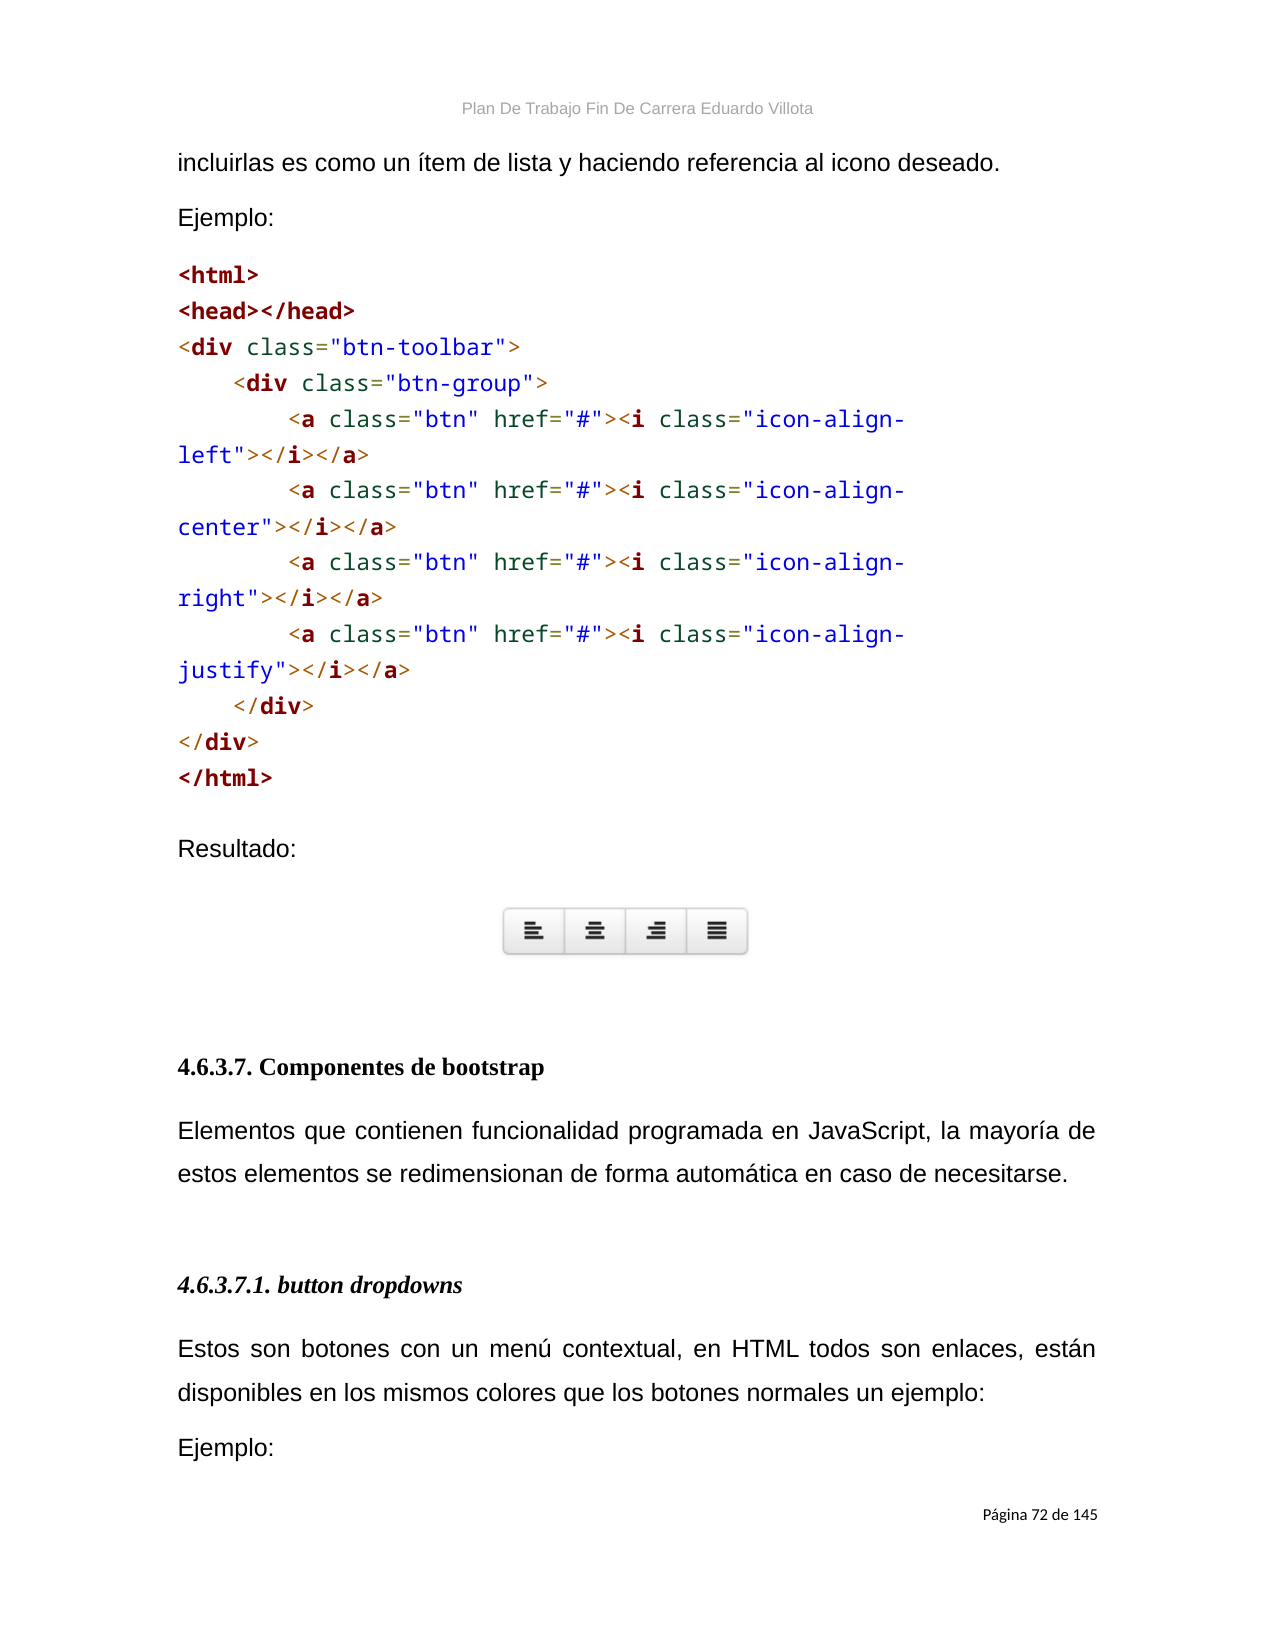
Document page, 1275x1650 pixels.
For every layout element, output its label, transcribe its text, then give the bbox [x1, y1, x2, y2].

text <head></head> [177, 295, 1098, 326]
text Resultado: [177, 834, 1098, 863]
text <a class="btn" href="#"><i class="icon-align-justify"></i></a> [177, 618, 1098, 685]
text </div> [177, 726, 1098, 757]
text <div class="btn-toolbar"> [177, 331, 1098, 362]
text 4.6.3.7. Componentes de bootstrap [177, 1052, 1098, 1081]
text </html> [177, 762, 1098, 793]
text <html> [177, 259, 1098, 290]
text </div> [177, 690, 1098, 721]
text 4.6.3.7.1. BUTTON DROPDOWNS [177, 1271, 1098, 1299]
text Estos son botones con un menú contextual, en HTML todos son enlaces, están disponibles en los mismos colores que los botones normales un ejemplo: [177, 1334, 1098, 1406]
text Ejemplo: [177, 1433, 1098, 1462]
text Elementos que contienen funcionalidad programada en JavaScript, la mayoría de estos elementos se redimensionan de forma automática en caso de necesitarse. [177, 1116, 1098, 1188]
text incluirlas es como un ítem de lista y haciendo referencia al icono deseado. [177, 148, 1098, 176]
text Ejemplo: [177, 203, 1098, 232]
text <div class="btn-group"> [177, 367, 1098, 398]
text <a class="btn" href="#"><i class="icon-align-left"></i></a> [177, 403, 1098, 470]
text <a class="btn" href="#"><i class="icon-align-right"></i></a> [177, 546, 1098, 613]
picture [481, 889, 794, 974]
text <a class="btn" href="#"><i class="icon-align-center"></i></a> [177, 474, 1098, 542]
